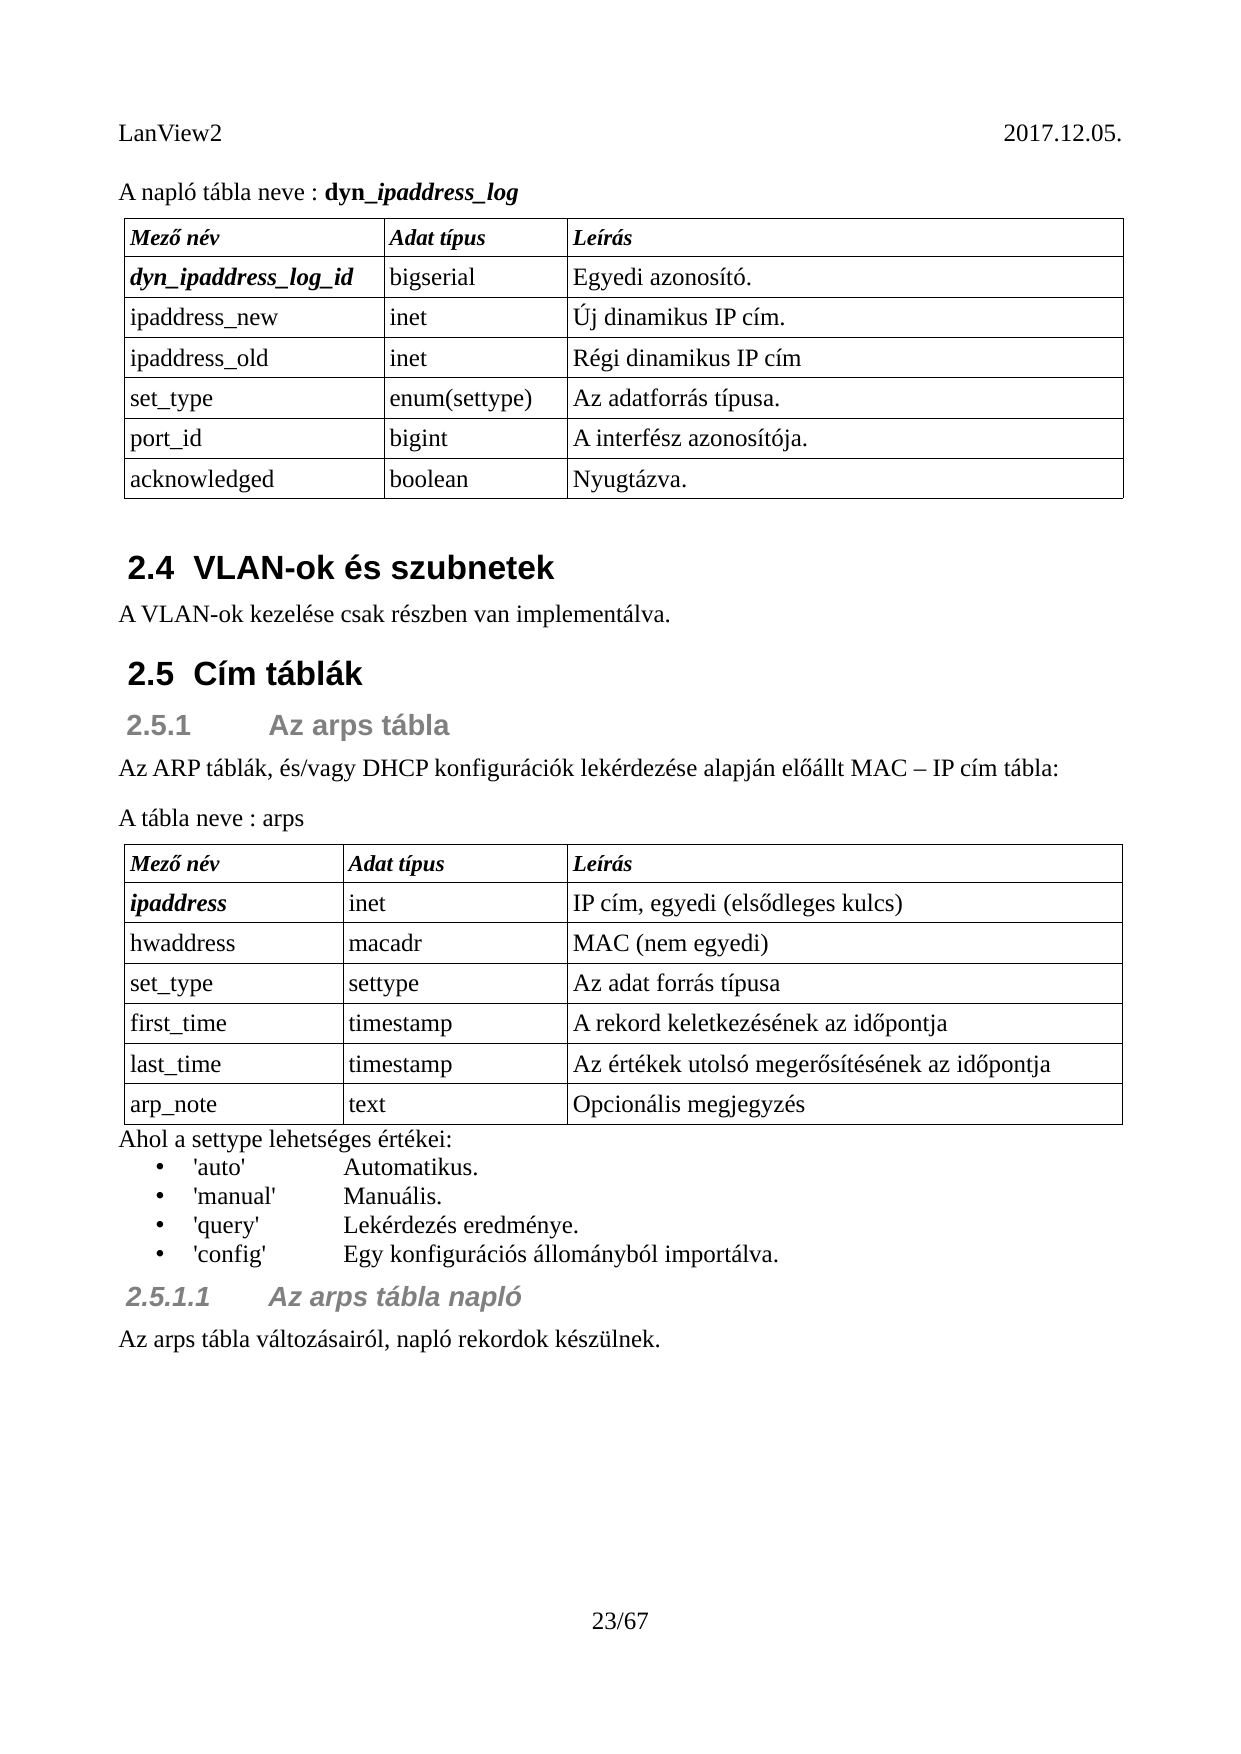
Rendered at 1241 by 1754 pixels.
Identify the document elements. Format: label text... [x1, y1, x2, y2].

table_cell dyn_ipaddress_log_id [125, 257, 384, 297]
table_cell ipaddress_old [125, 338, 384, 377]
text A VLAN-ok kezelése csak részben van implementálva. [118, 599, 1122, 628]
table_header Mező név [125, 845, 343, 882]
table_cell bigint [385, 419, 567, 458]
text A tábla neve : arps [118, 803, 1122, 831]
table_cell Az adat forrás típusa [568, 964, 1122, 1003]
table_cell Nyugtázva. [568, 459, 1123, 498]
table_cell enum(settype) [385, 378, 567, 417]
table_cell text [344, 1084, 567, 1124]
table_cell last_time [125, 1044, 343, 1083]
text Az arps tábla változásairól, napló rekordok készülnek. [118, 1324, 1122, 1353]
subtitle Az arps tábla [118, 707, 1122, 741]
table_cell Egyedi azonosító. [568, 257, 1123, 297]
table_header Leírás [568, 845, 1122, 882]
table_cell A rekord keletkezésének az időpontja [568, 1004, 1122, 1043]
text A napló tábla neve : dyn_ipaddress_log [118, 177, 1122, 206]
subtitle Az arps tábla napló [118, 1280, 1122, 1312]
table_cell set_type [125, 964, 343, 1003]
table_cell timestamp [344, 1044, 567, 1083]
table_header Adat típus [385, 219, 567, 256]
subtitle Cím táblák [118, 654, 1122, 693]
table_cell arp_note [125, 1084, 343, 1124]
table_cell Az értékek utolsó megerősítésének az időpontja [568, 1044, 1122, 1083]
table_cell Régi dinamikus IP cím [568, 338, 1123, 377]
table_cell ipaddress_new [125, 298, 384, 337]
table_cell A interfész azonosítója. [568, 419, 1123, 458]
table_cell timestamp [344, 1004, 567, 1043]
table_cell inet [385, 338, 567, 377]
table_header Adat típus [344, 845, 567, 882]
table_cell MAC (nem egyedi) [568, 923, 1122, 962]
table_cell acknowledged [125, 459, 384, 498]
table_cell inet [385, 298, 567, 337]
table_cell first_time [125, 1004, 343, 1043]
list 'manual' Manuális. [156, 1181, 1122, 1210]
text Ahol a settype lehetséges értékei: [118, 1124, 1122, 1152]
text Az ARP táblák, és/vagy DHCP konfigurációk lekérdezése alapján előállt MAC – IP cím tábla: [118, 753, 1122, 782]
table_cell Új dinamikus IP cím. [568, 298, 1123, 337]
table_cell inet [344, 883, 567, 922]
table_header Leírás [568, 219, 1123, 256]
table_cell bigserial [385, 257, 567, 297]
list 'auto' Automatikus. [156, 1152, 1122, 1181]
table_cell hwaddress [125, 923, 343, 962]
table_cell set_type [125, 378, 384, 417]
table_cell Opcionális megjegyzés [568, 1084, 1122, 1124]
list 'query' Lekérdezés eredménye. [156, 1210, 1122, 1239]
table_cell IP cím, egyedi (elsődleges kulcs) [568, 883, 1122, 922]
list 'config' Egy konfigurációs állományból importálva. [156, 1239, 1122, 1267]
table_cell ipaddress [125, 883, 343, 922]
table_header Mező név [125, 219, 384, 256]
table_cell settype [344, 964, 567, 1003]
table_cell boolean [385, 459, 567, 498]
table_cell Az adatforrás típusa. [568, 378, 1123, 417]
table_cell port_id [125, 419, 384, 458]
table_cell macadr [344, 923, 567, 962]
subtitle VLAN-ok és szubnetek [118, 548, 1122, 586]
